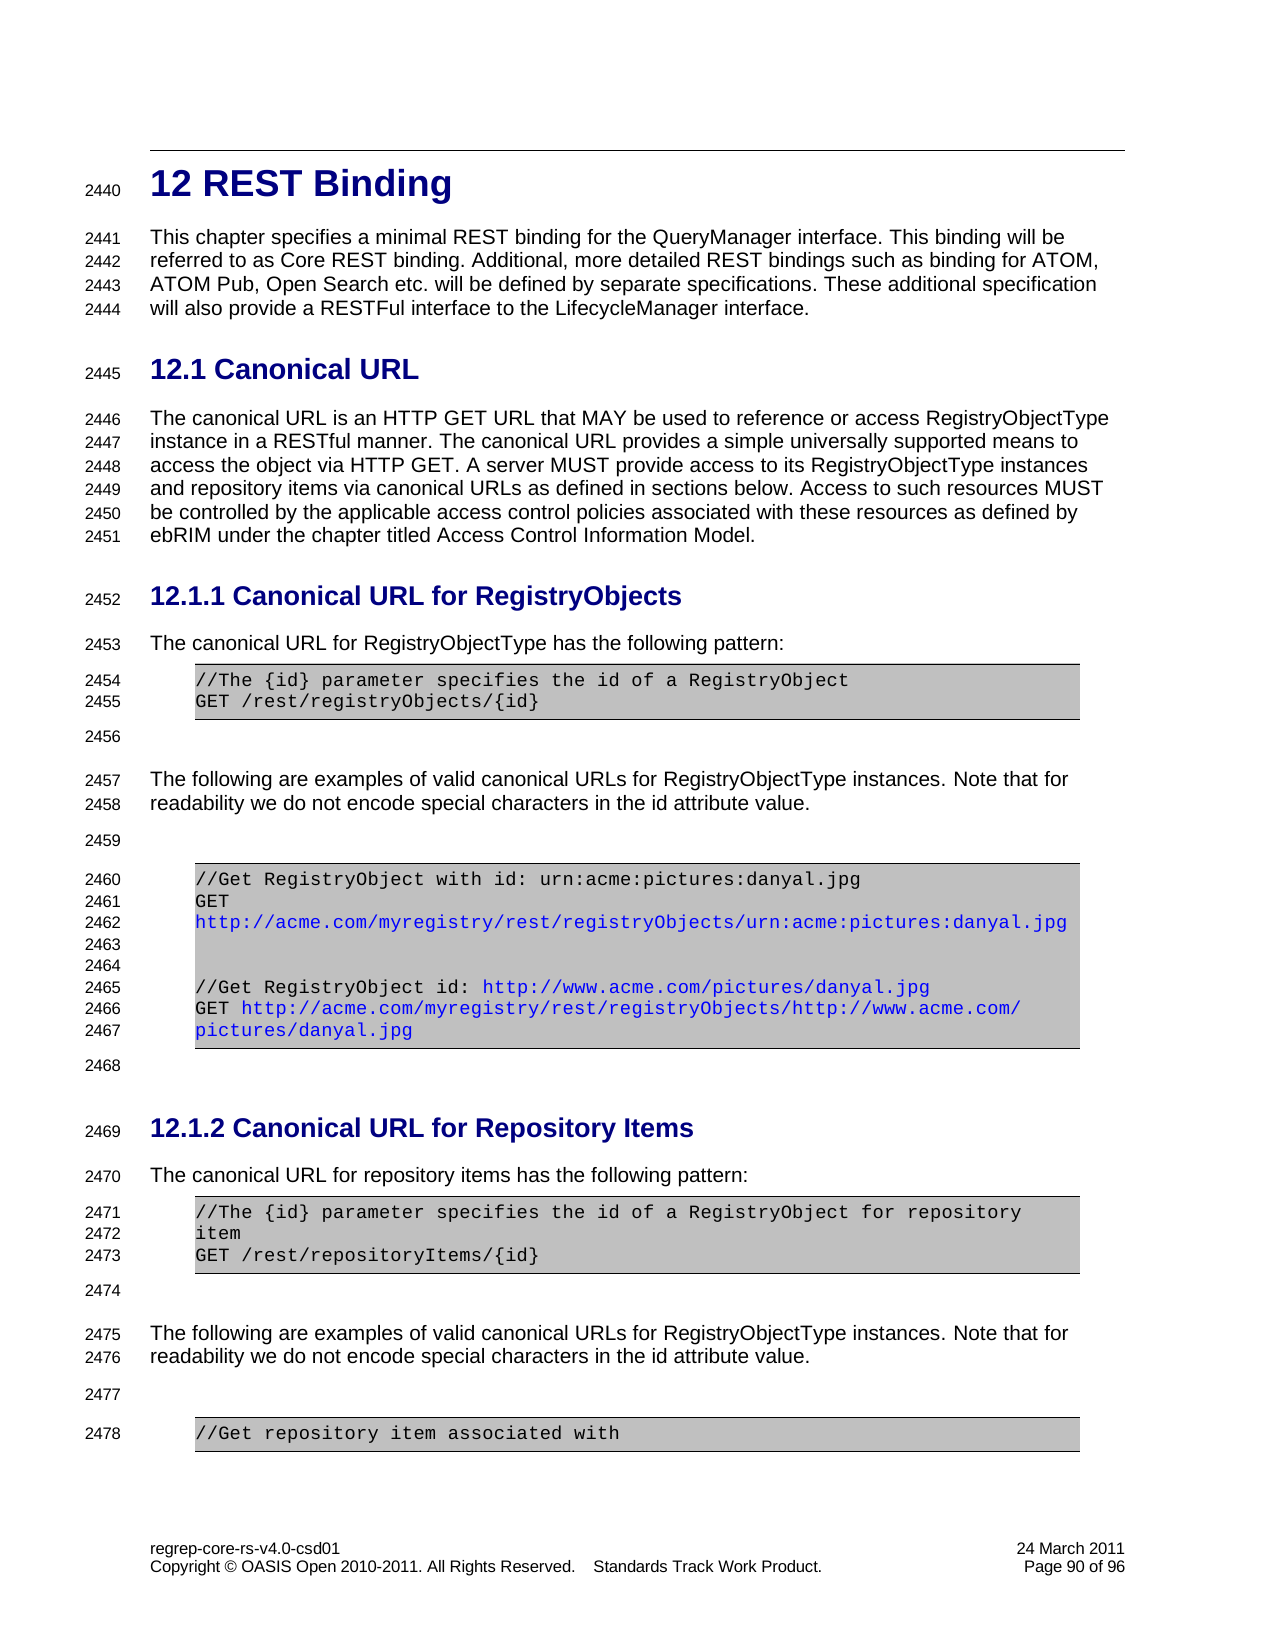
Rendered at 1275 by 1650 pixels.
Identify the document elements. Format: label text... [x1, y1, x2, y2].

text //The {id} parameter specifies the id of a RegistryObject for repository item [195, 1197, 1080, 1238]
subtitle Canonical URL [150, 353, 1125, 385]
text //Get RegistryObject with id: urn:acme:pictures:danyal.jpg GET http://acme.com/myregistry/rest/registryObjects/urn:acme:pictures:danyal.jpg //Get RegistryObject id: http://www.acme.com/pictures/danyal.jpg GET http://acme.com/myregistry/rest/registryObjects/http://www.acme.com/pictures/danyal.jpg [195, 864, 1080, 1048]
text The following are examples of valid canonical URLs for RegistryObjectType instances. Note that for readability we do not encode special characters in the id attribute value. [150, 1321, 1125, 1368]
subtitle REST Binding [150, 151, 1125, 204]
subtitle Canonical URL for RegistryObjects [150, 581, 1125, 611]
text The canonical URL for RegistryObjectType has the following pattern: [150, 632, 1125, 655]
text //The {id} parameter specifies the id of a RegistryObject [195, 665, 1080, 685]
text //Get repository item associated with [195, 1418, 1080, 1451]
text The canonical URL is an HTTP GET URL that MAY be used to reference or access RegistryObjectType instance in a RESTful manner. The canonical URL provides a simple universally supported means to access the object via HTTP GET. A server MUST provide access to its RegistryObjectType instances and repository items via canonical URLs as defined in sections below. Access to such resources MUST be controlled by the applicable access control policies associated with these resources as defined by ebRIM under the chapter titled Access Control Information Model. [150, 406, 1125, 547]
subtitle Canonical URL for Repository Items [150, 1113, 1125, 1143]
text The following are examples of valid canonical URLs for RegistryObjectType instances. Note that for readability we do not encode special characters in the id attribute value. [150, 768, 1125, 815]
text This chapter specifies a minimal REST binding for the QueryManager interface. This binding will be referred to as Core REST binding. Additional, more detailed REST bindings such as binding for ATOM, ATOM Pub, Open Search etc. will be defined by separate specifications. These additional specification will also provide a RESTFul interface to the LifecycleManager interface. [150, 225, 1125, 319]
text GET /rest/repositoryItems/{id} [195, 1238, 1080, 1273]
text GET /rest/registryObjects/{id} [195, 685, 1080, 719]
text The canonical URL for repository items has the following pattern: [150, 1164, 1125, 1187]
